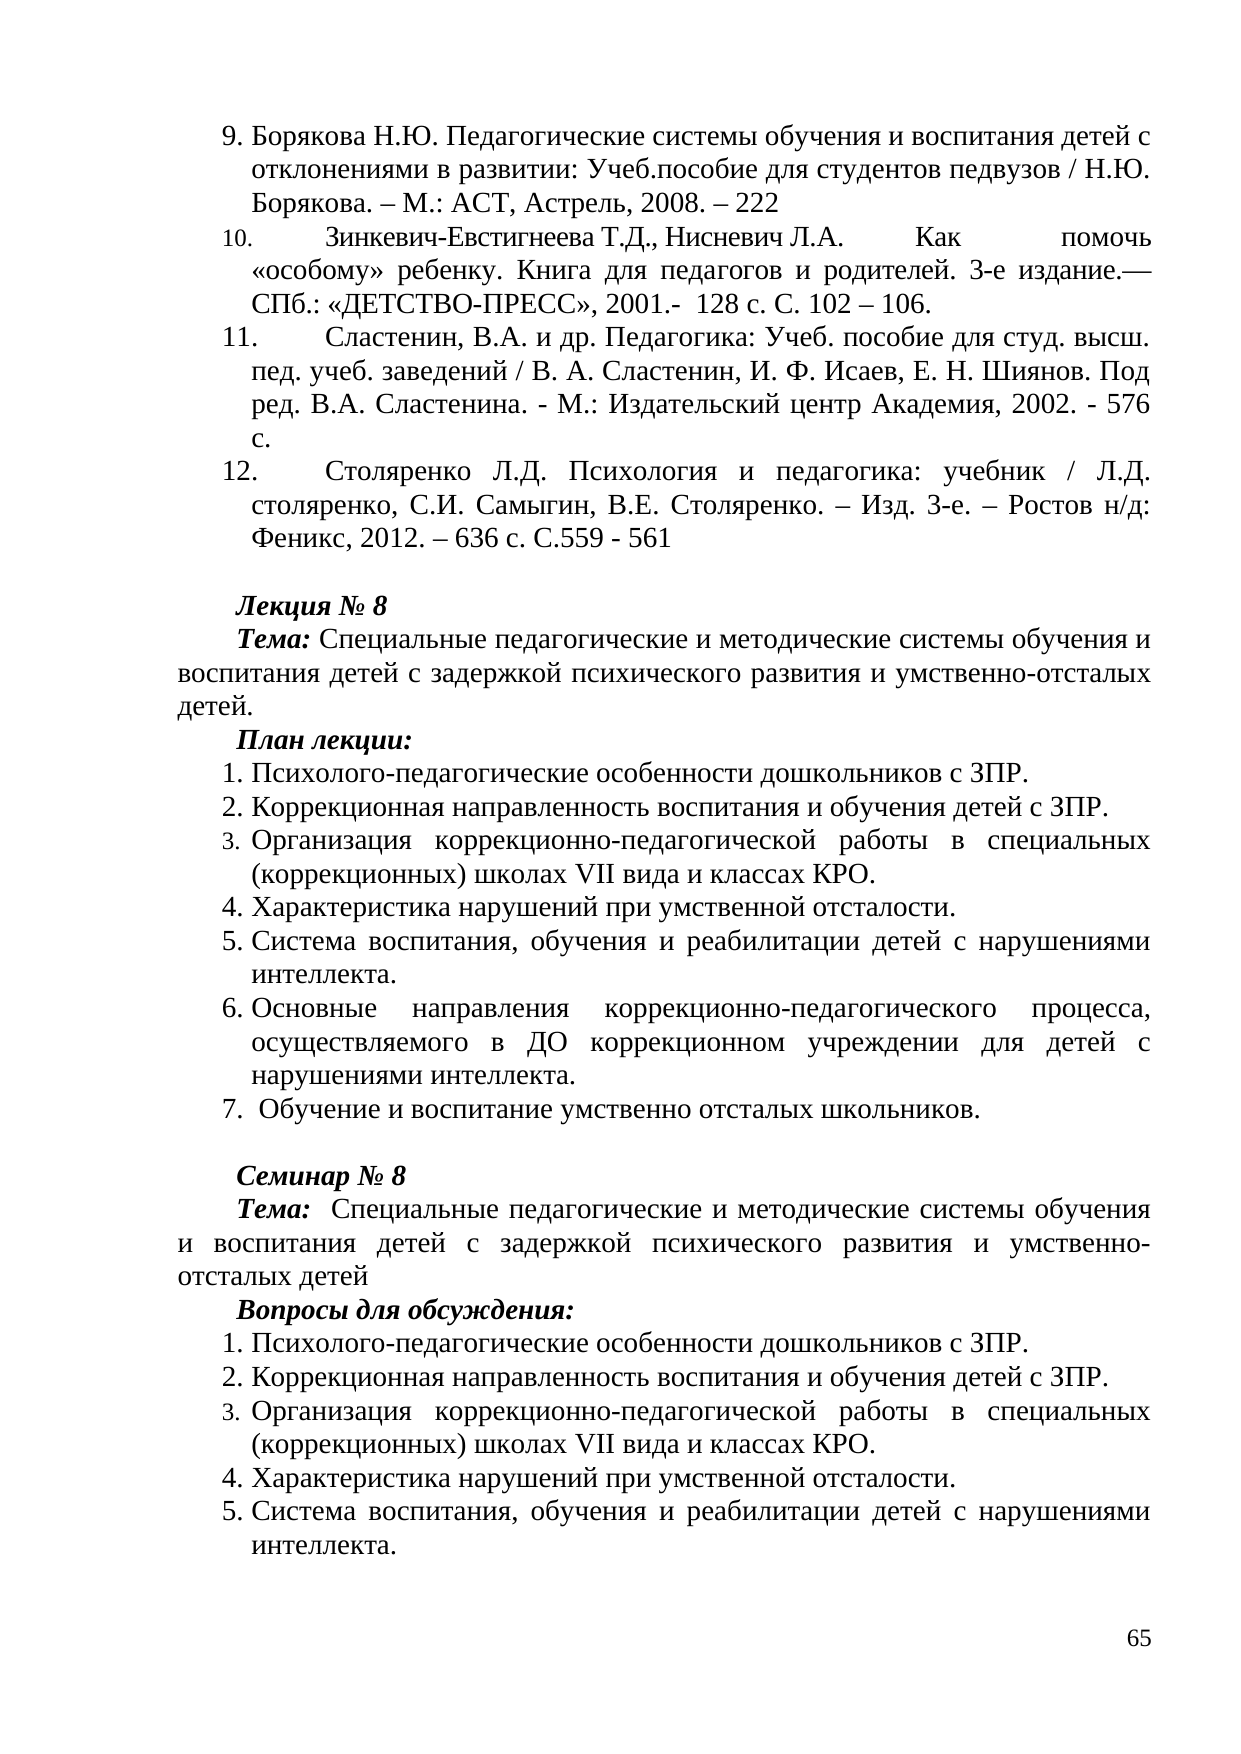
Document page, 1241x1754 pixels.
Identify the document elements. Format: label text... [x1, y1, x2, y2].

list Зинкевич-Евстигнеева Т.Д., Нисневич Л.А. Как помочь «особому» ребенку. Книга для педагогов и родителей. 3-е издание.— СПб.: «ДЕТСТВО-ПРЕСС», 2001.- 128 с. С. 102 – 106. [222, 219, 1152, 319]
text План лекции: [177, 722, 1152, 755]
list Борякова Н.Ю. Педагогические системы обучения и воспитания детей с отклонениями в развитии: Учеб.пособие для студентов педвузов / Н.Ю. Борякова. – М.: АСТ, Астрель, 2008. – 222 [222, 118, 1152, 219]
list Коррекционная направленность воспитания и обучения детей с ЗПР. [222, 789, 1152, 822]
list Организация коррекционно-педагогической работы в специальных (коррекционных) школах VII вида и классах КРО. [222, 822, 1152, 889]
list Столяренко Л.Д. Психология и педагогика: учебник / Л.Д. столяренко, С.И. Самыгин, В.Е. Столяренко. – Изд. 3-е. – Ростов н/д: Феникс, 2012. – 636 с. С.559 - 561 [222, 453, 1152, 554]
list Система воспитания, обучения и реабилитации детей с нарушениями интеллекта. [222, 1493, 1152, 1560]
list Психолого-педагогические особенности дошкольников с ЗПР. [222, 1326, 1152, 1359]
list Характеристика нарушений при умственной отсталости. [222, 1460, 1152, 1493]
list Характеристика нарушений при умственной отсталости. [222, 889, 1152, 923]
list Основные направления коррекционно-педагогического процесса, осуществляемого в ДО коррекционном учреждении для детей с нарушениями интеллекта. [222, 990, 1152, 1091]
text Семинар № 8 [177, 1158, 1152, 1191]
list Организация коррекционно-педагогической работы в специальных (коррекционных) школах VII вида и классах КРО. [222, 1393, 1152, 1460]
text Вопросы для обсуждения: [177, 1292, 1152, 1326]
text Тема: Специальные педагогические и методические системы обучения и воспитания детей с задержкой психического развития и умственно-отсталых детей. [177, 621, 1152, 722]
list Сластенин, В.А. и др. Педагогика: Учеб. пособие для студ. высш. пед. учеб. заведений / В. А. Сластенин, И. Ф. Исаев, Е. Н. Шиянов. Под ред. В.А. Сластенина. - М.: Издательский центр Академия, 2002. - 576 с. [222, 319, 1152, 453]
list Психолого-педагогические особенности дошкольников с ЗПР. [222, 755, 1152, 789]
list Система воспитания, обучения и реабилитации детей с нарушениями интеллекта. [222, 923, 1152, 990]
list Коррекционная направленность воспитания и обучения детей с ЗПР. [222, 1359, 1152, 1393]
text Тема: Специальные педагогические и методические системы обучения и воспитания детей с задержкой психического развития и умственно-отсталых детей [177, 1191, 1152, 1292]
text Лекция № 8 [177, 588, 1152, 621]
list Обучение и воспитание умственно отсталых школьников. [222, 1091, 1152, 1124]
